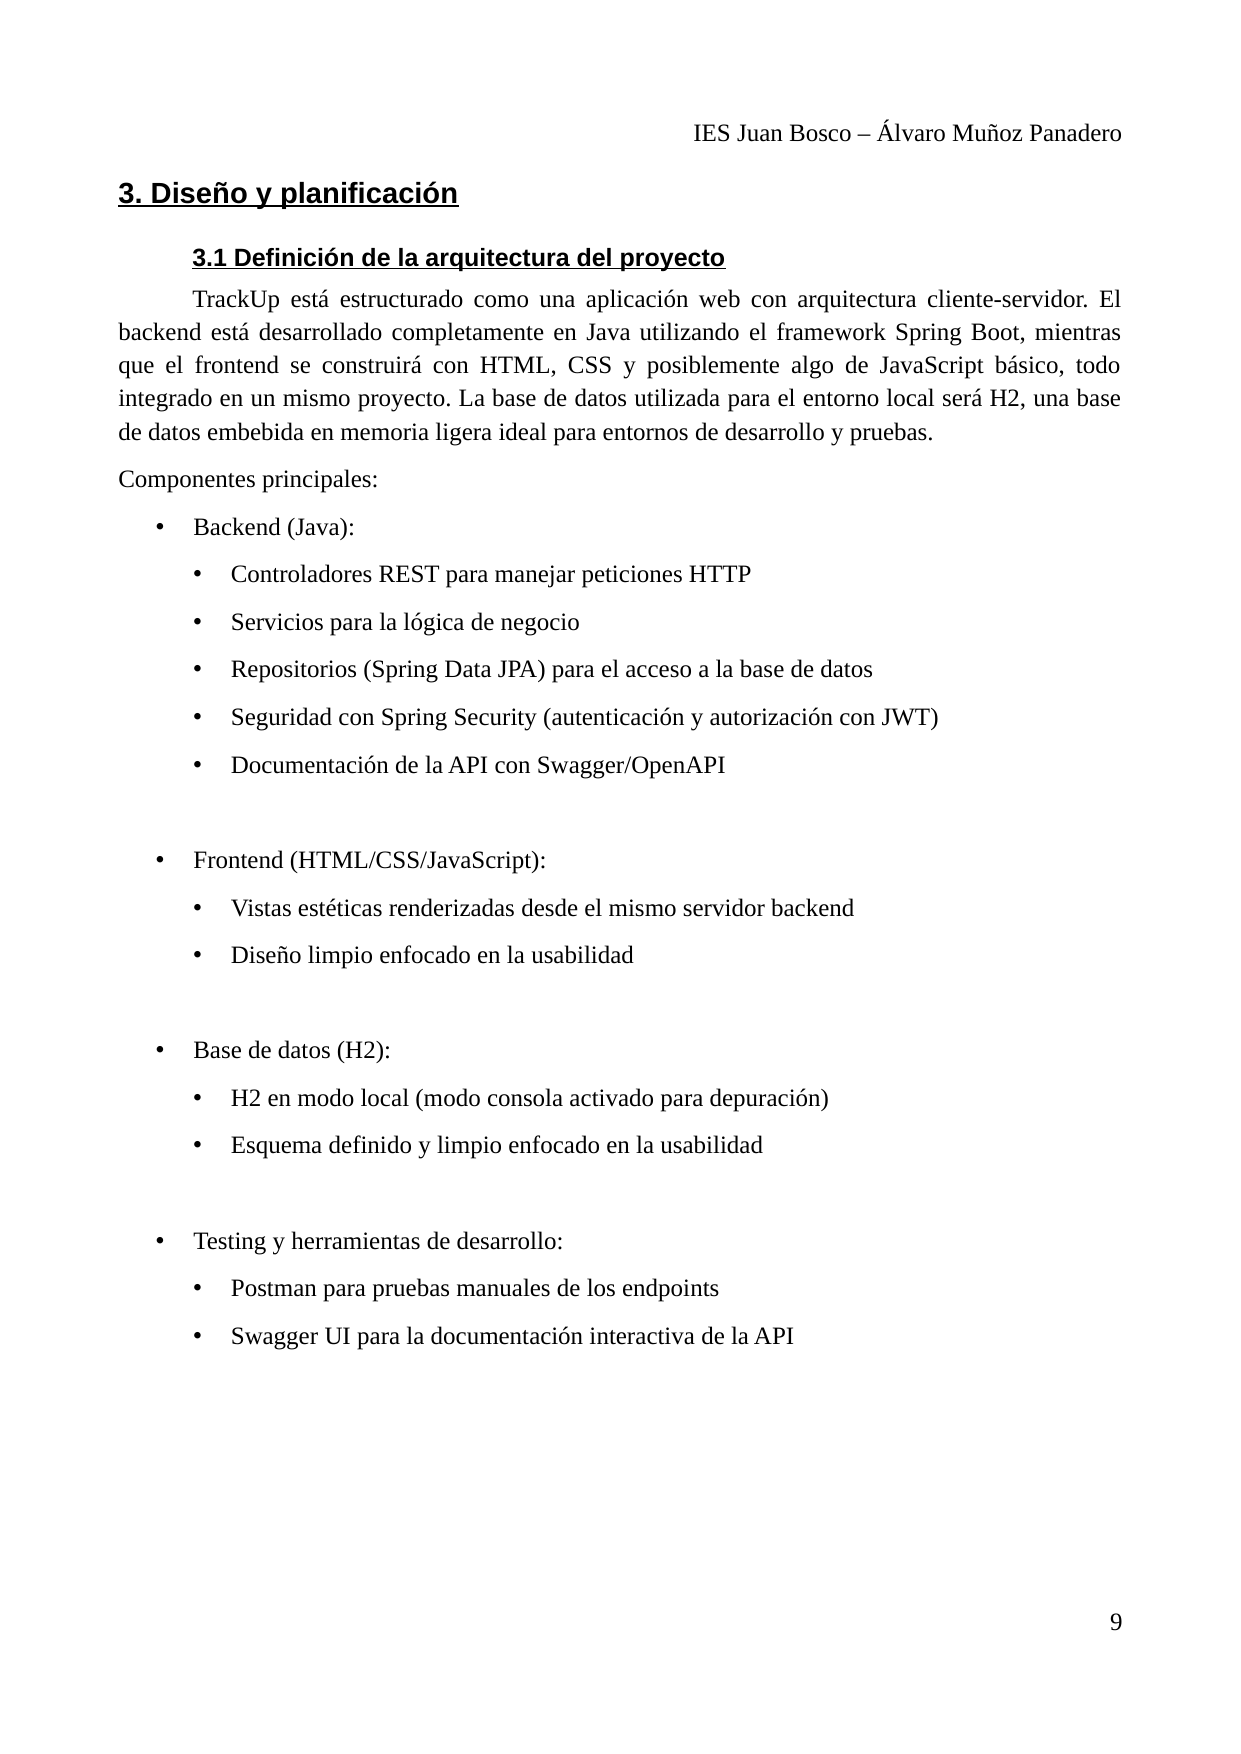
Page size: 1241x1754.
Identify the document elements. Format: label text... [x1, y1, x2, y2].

list Servicios para la lógica de negocio [193, 607, 1122, 636]
subtitle 3.1 Definición de la arquitectura del proyecto [118, 243, 1122, 272]
list Backend (Java): [156, 512, 1122, 541]
list Postman para pruebas manuales de los endpoints [193, 1273, 1122, 1302]
list Controladores REST para manejar peticiones HTTP [193, 559, 1122, 588]
text TrackUp está estructurado como una aplicación web con arquitectura cliente-servidor. El backend está desarrollado completamente en Java utilizando el framework Spring Boot, mientras que el frontend se construirá con HTML, CSS y posiblemente algo de JavaScript básico, todo integrado en un mismo proyecto. La base de datos utilizada para el entorno local será H2, una base de datos embebida en memoria ligera ideal para entornos de desarrollo y pruebas. [118, 284, 1122, 445]
list Vistas estéticas renderizadas desde el mismo servidor backend [193, 893, 1122, 921]
list Swagger UI para la documentación interactiva de la API [193, 1321, 1122, 1350]
list Esquema definido y limpio enfocado en la usabilidad [193, 1131, 1122, 1159]
list Seguridad con Spring Security (autenticación y autorización con JWT) [193, 702, 1122, 731]
list Testing y herramientas de desarrollo: [156, 1226, 1122, 1254]
list H2 en modo local (modo consola activado para depuración) [193, 1083, 1122, 1112]
subtitle 3. Diseño y planificación [118, 176, 1122, 210]
list Frontend (HTML/CSS/JavaScript): [156, 845, 1122, 874]
list Diseño limpio enfocado en la usabilidad [193, 940, 1122, 969]
text Componentes principales: [118, 464, 1122, 493]
list Documentación de la API con Swagger/OpenAPI [193, 750, 1122, 778]
list Base de datos (H2): [156, 1035, 1122, 1064]
list Repositorios (Spring Data JPA) para el acceso a la base de datos [193, 654, 1122, 683]
